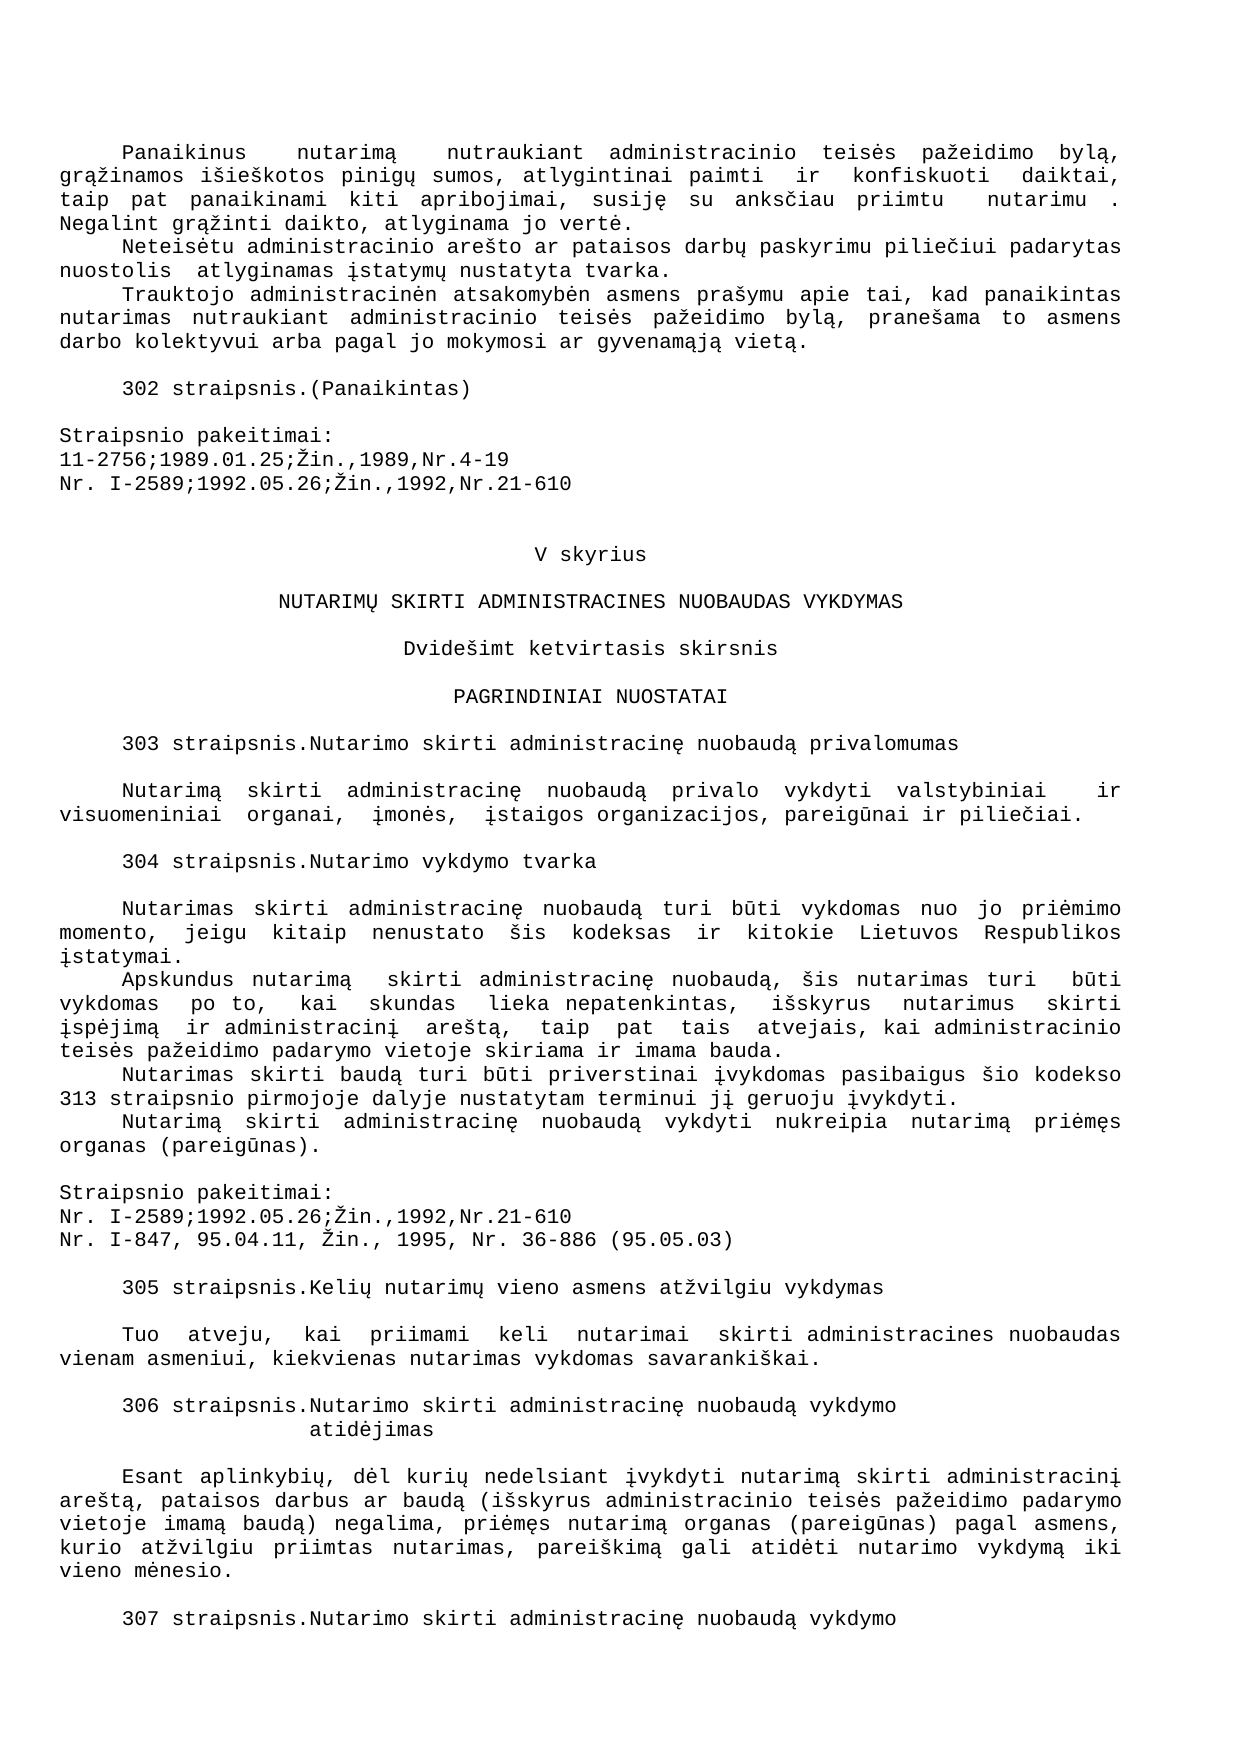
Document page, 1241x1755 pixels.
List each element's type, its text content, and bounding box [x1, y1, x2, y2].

text PAGRINDINIAI NUOSTATAI [59, 686, 1122, 709]
text Nutarimas skirti baudą turi būti priverstinai įvykdomas pasibaigus šio kodekso 313 straipsnio pirmojoje dalyje nustatytam terminui jį geruoju įvykdyti. [59, 1064, 1122, 1111]
text Nutarimą skirti administracinę nuobaudą vykdyti nukreipia nutarimą priėmęs organas (pareigūnas). [59, 1111, 1122, 1158]
text Nr. I-2589;1992.05.26;Žin.,1992,Nr.21-610 [59, 473, 1122, 496]
text Straipsnio pakeitimai: [59, 426, 1122, 449]
text Trauktojo administracinėn atsakomybėn asmens prašymu apie tai, kad panaikintas nutarimas nutraukiant administracinio teisės pažeidimo bylą, pranešama to asmens darbo kolektyvui arba pagal jo mokymosi ar gyvenamąją vietą. [59, 284, 1122, 354]
text 302 straipsnis.(Panaikintas) [59, 378, 1122, 402]
text 306 straipsnis.Nutarimo skirti administracinę nuobaudą vykdymo [59, 1395, 1122, 1419]
text Esant aplinkybių, dėl kurių nedelsiant įvykdyti nutarimą skirti administracinį areštą, pataisos darbus ar baudą (išskyrus administracinio teisės pažeidimo padarymo vietoje imamą baudą) negalima, priėmęs nutarimą organas (pareigūnas) pagal asmens, kurio atžvilgiu priimtas nutarimas, pareiškimą gali atidėti nutarimo vykdymą iki vieno mėnesio. [59, 1466, 1122, 1584]
text 305 straipsnis.Kelių nutarimų vieno asmens atžvilgiu vykdymas [59, 1277, 1122, 1300]
text V skyrius [59, 544, 1122, 567]
text NUTARIMŲ SKIRTI ADMINISTRACINES NUOBAUDAS VYKDYMAS [59, 591, 1122, 615]
text Dvidešimt ketvirtasis skirsnis [59, 638, 1122, 662]
text Nutarimą skirti administracinę nuobaudą privalo vykdyti valstybiniai ir visuomeniniai organai, įmonės, įstaigos organizacijos, pareigūnai ir piliečiai. [59, 780, 1122, 827]
text Apskundus nutarimą skirti administracinę nuobaudą, šis nutarimas turi būti vykdomas po to, kai skundas lieka nepatenkintas, išskyrus nutarimus skirti įspėjimą ir administracinį areštą, taip pat tais atvejais, kai administracinio teisės pažeidimo padarymo vietoje skiriama ir imama bauda. [59, 969, 1122, 1064]
text Tuo atveju, kai priimami keli nutarimai skirti administracines nuobaudas vienam asmeniui, kiekvienas nutarimas vykdomas savarankiškai. [59, 1324, 1122, 1371]
text Nr. I-847, 95.04.11, Žin., 1995, Nr. 36-886 (95.05.03) [59, 1229, 1122, 1253]
text atidėjimas [59, 1419, 1122, 1442]
text Nutarimas skirti administracinę nuobaudą turi būti vykdomas nuo jo priėmimo momento, jeigu kitaip nenustato šis kodeksas ir kitokie Lietuvos Respublikos įstatymai. [59, 898, 1122, 969]
text Panaikinus nutarimą nutraukiant administracinio teisės pažeidimo bylą, grąžinamos išieškotos pinigų sumos, atlygintinai paimti ir konfiskuoti daiktai, taip pat panaikinami kiti apribojimai, susiję su anksčiau priimtu nutarimu . Negalint grąžinti daikto, atlyginama jo vertė. [59, 142, 1122, 236]
text Straipsnio pakeitimai: [59, 1182, 1122, 1206]
text Nr. I-2589;1992.05.26;Žin.,1992,Nr.21-610 [59, 1206, 1122, 1229]
text 304 straipsnis.Nutarimo vykdymo tvarka [59, 851, 1122, 875]
text 11-2756;1989.01.25;Žin.,1989,Nr.4-19 [59, 449, 1122, 473]
text Neteisėtu administracinio arešto ar pataisos darbų paskyrimu piliečiui padarytas nuostolis atlyginamas įstatymų nustatyta tvarka. [59, 236, 1122, 284]
text 307 straipsnis.Nutarimo skirti administracinę nuobaudą vykdymo [59, 1608, 1122, 1631]
text 303 straipsnis.Nutarimo skirti administracinę nuobaudą privalomumas [59, 733, 1122, 757]
